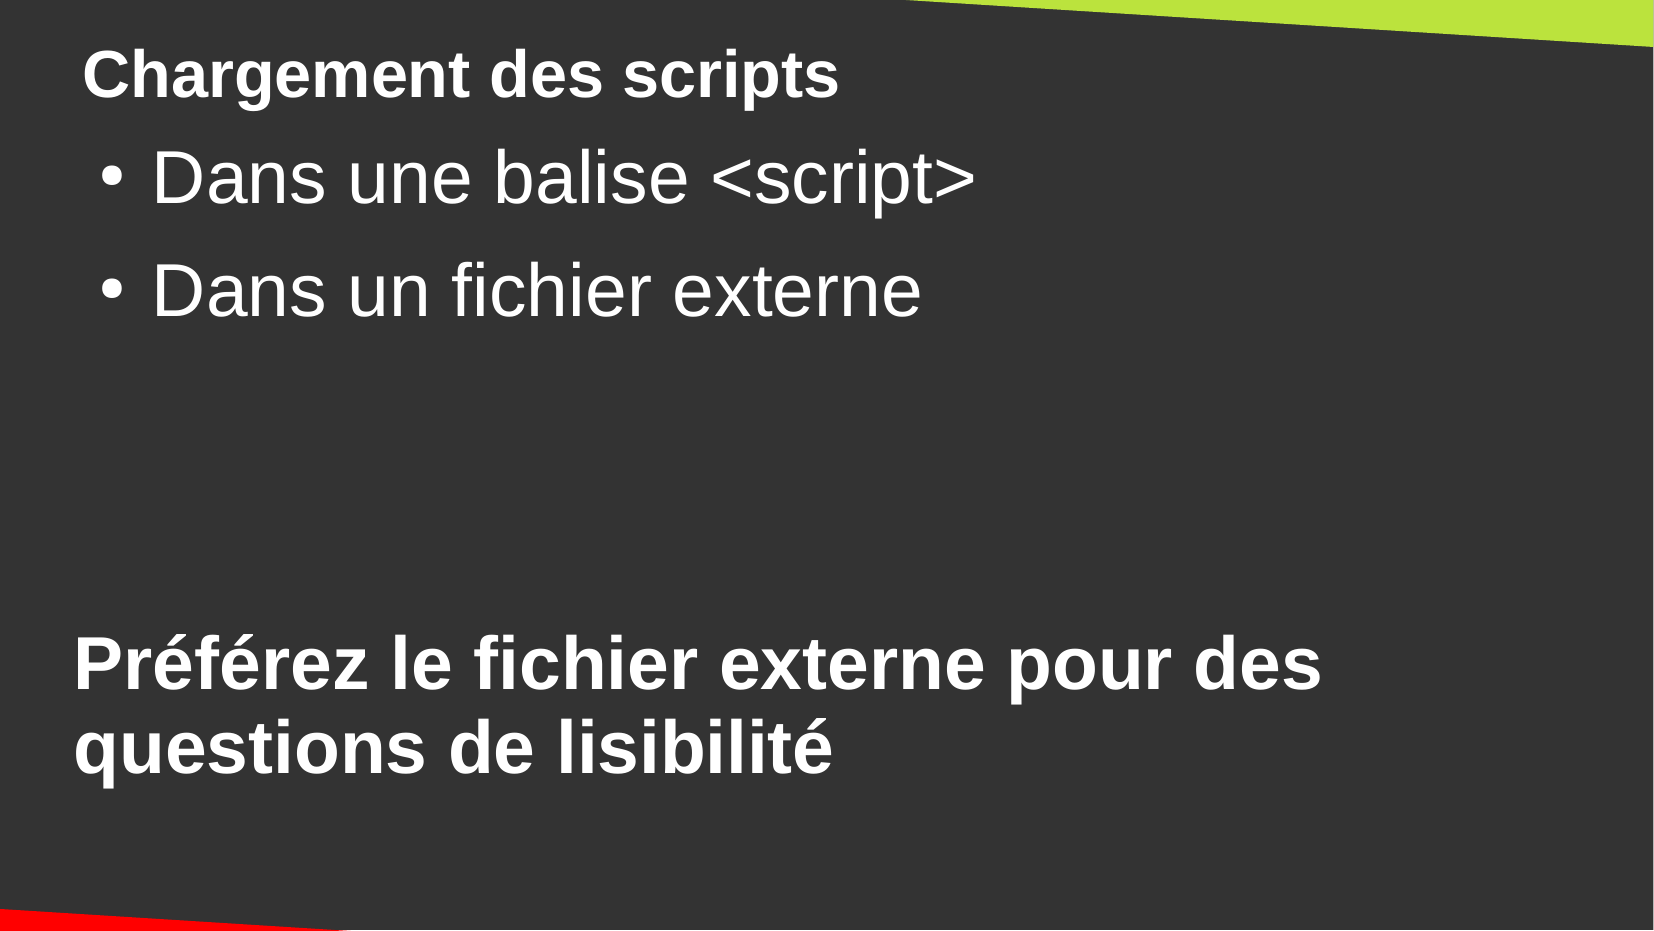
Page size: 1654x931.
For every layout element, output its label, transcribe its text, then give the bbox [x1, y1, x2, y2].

text_box [905, 0, 1654, 48]
title Chargement des scripts [82, 37, 1571, 114]
text_box [0, 908, 351, 931]
list Dans une balise <script> Dans un fichier externe [80, 135, 1620, 367]
text_box Préférez le fichier externe pour des questions de lisibilité [59, 614, 1609, 798]
